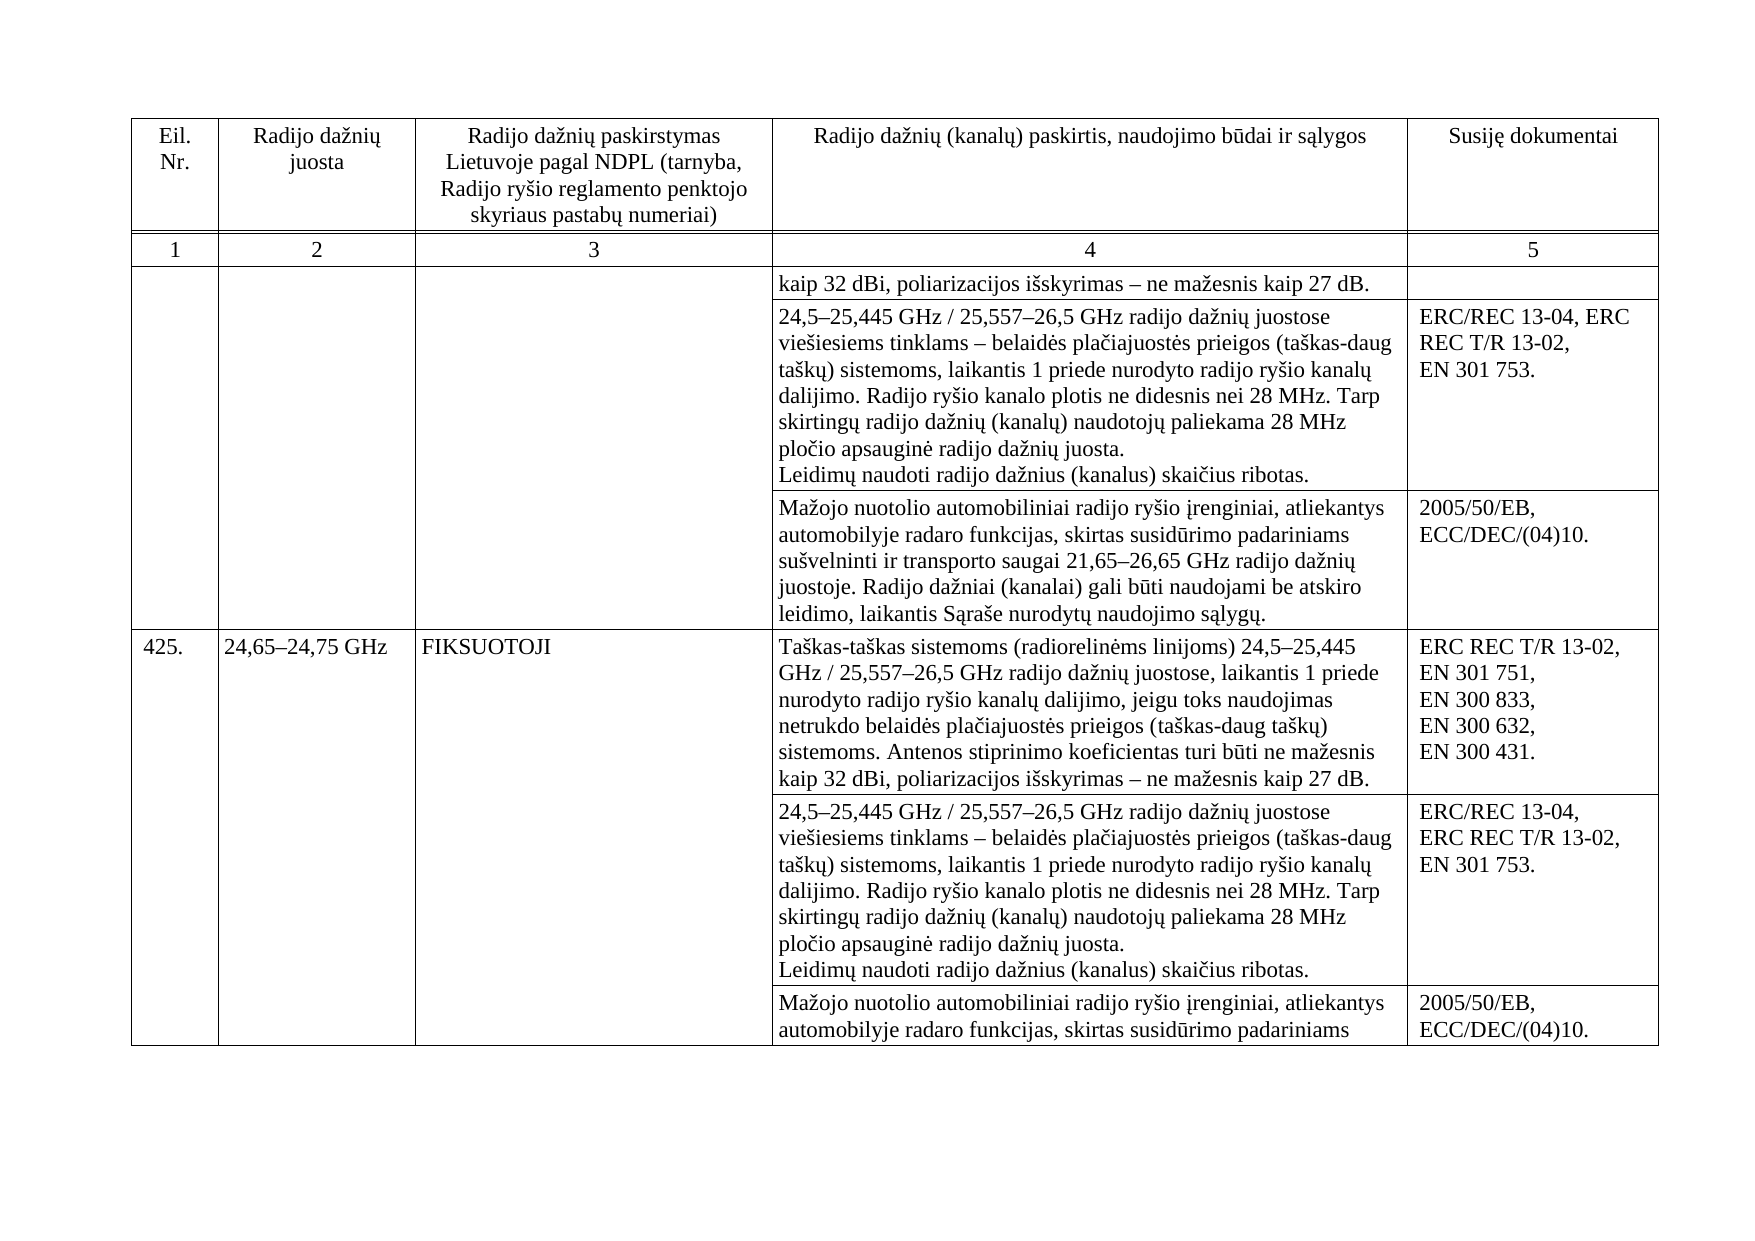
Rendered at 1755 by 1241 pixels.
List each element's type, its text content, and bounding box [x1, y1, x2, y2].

table_cell 3 [416, 234, 772, 266]
table_header Susiję dokumentai [1408, 119, 1658, 230]
table_header Radijo dažnių juosta [219, 119, 415, 230]
table_cell kaip 32 dBi, poliarizacijos išskyrimas – ne mažesnis kaip 27 dB. [773, 267, 1407, 299]
table_cell Taškas-taškas sistemoms (radiorelinėms linijoms) 24,5–25,445 GHz / 25,557–26,5 GHz radijo dažnių juostose, laikantis 1 priede nurodyto radijo ryšio kanalų dalijimo, jeigu toks naudojimas netrukdo belaidės plačiajuostės prieigos (taškas-daug taškų) sistemoms. Antenos stiprinimo koeficientas turi būti ne mažesnis kaip 32 dBi, poliarizacijos išskyrimas – ne mažesnis kaip 27 dB. [773, 630, 1407, 794]
table_cell 24,5–25,445 GHz / 25,557–26,5 GHz radijo dažnių juostose viešiesiems tinklams – belaidės plačiajuostės prieigos (taškas-daug taškų) sistemoms, laikantis 1 priede nurodyto radijo ryšio kanalų dalijimo. Radijo ryšio kanalo plotis ne didesnis nei 28 MHz. Tarp skirtingų radijo dažnių (kanalų) naudotojų paliekama 28 MHz pločio apsauginė radijo dažnių juosta. Leidimų naudoti radijo dažnius (kanalus) skaičius ribotas. [773, 300, 1407, 490]
table_cell 4 [773, 234, 1407, 266]
table_cell 425. [132, 630, 218, 1045]
table_cell ERC REC T/R 13-02, EN 301 751, EN 300 833, EN 300 632, EN 300 431. [1408, 630, 1658, 794]
table_cell FIKSUOTOJI [416, 630, 772, 1045]
table_cell [416, 267, 772, 629]
table_cell [219, 267, 415, 629]
table_cell [1408, 267, 1658, 299]
table_cell 5 [1408, 234, 1658, 266]
table_cell ERC/REC 13-04, ERC REC T/R 13-02, EN 301 753. [1408, 795, 1658, 985]
table_cell Mažojo nuotolio automobiliniai radijo ryšio įrenginiai, atliekantys automobilyje radaro funkcijas, skirtas susidūrimo padariniams sušvelninti ir transporto saugai 21,65–26,65 GHz radijo dažnių juostoje. Radijo dažniai (kanalai) gali būti naudojami be atskiro leidimo, laikantis Sąraše nurodytų naudojimo sąlygų. [773, 491, 1407, 629]
table_cell 2005/50/EB, ECC/DEC/(04)10. [1408, 986, 1658, 1045]
table_cell 24,5–25,445 GHz / 25,557–26,5 GHz radijo dažnių juostose viešiesiems tinklams – belaidės plačiajuostės prieigos (taškas-daug taškų) sistemoms, laikantis 1 priede nurodyto radijo ryšio kanalų dalijimo. Radijo ryšio kanalo plotis ne didesnis nei 28 MHz. Tarp skirtingų radijo dažnių (kanalų) naudotojų paliekama 28 MHz pločio apsauginė radijo dažnių juosta. Leidimų naudoti radijo dažnius (kanalus) skaičius ribotas. [773, 795, 1407, 985]
table_cell 24,65–24,75 GHz [219, 630, 415, 1045]
table_header Radijo dažnių (kanalų) paskirtis, naudojimo būdai ir sąlygos [773, 119, 1407, 230]
table_cell [132, 267, 218, 629]
table_header Eil. Nr. [132, 119, 218, 230]
table_cell 1 [132, 234, 218, 266]
table_cell 2005/50/EB, ECC/DEC/(04)10. [1408, 491, 1658, 629]
table_cell Mažojo nuotolio automobiliniai radijo ryšio įrenginiai, atliekantys automobilyje radaro funkcijas, skirtas susidūrimo padariniams [773, 986, 1407, 1045]
table_cell ERC/REC 13-04, ERC REC T/R 13-02, EN 301 753. [1408, 300, 1658, 490]
table_header Radijo dažnių paskirstymas Lietuvoje pagal NDPL (tarnyba, Radijo ryšio reglamento penktojo skyriaus pastabų numeriai) [416, 119, 772, 230]
table_cell 2 [219, 234, 415, 266]
